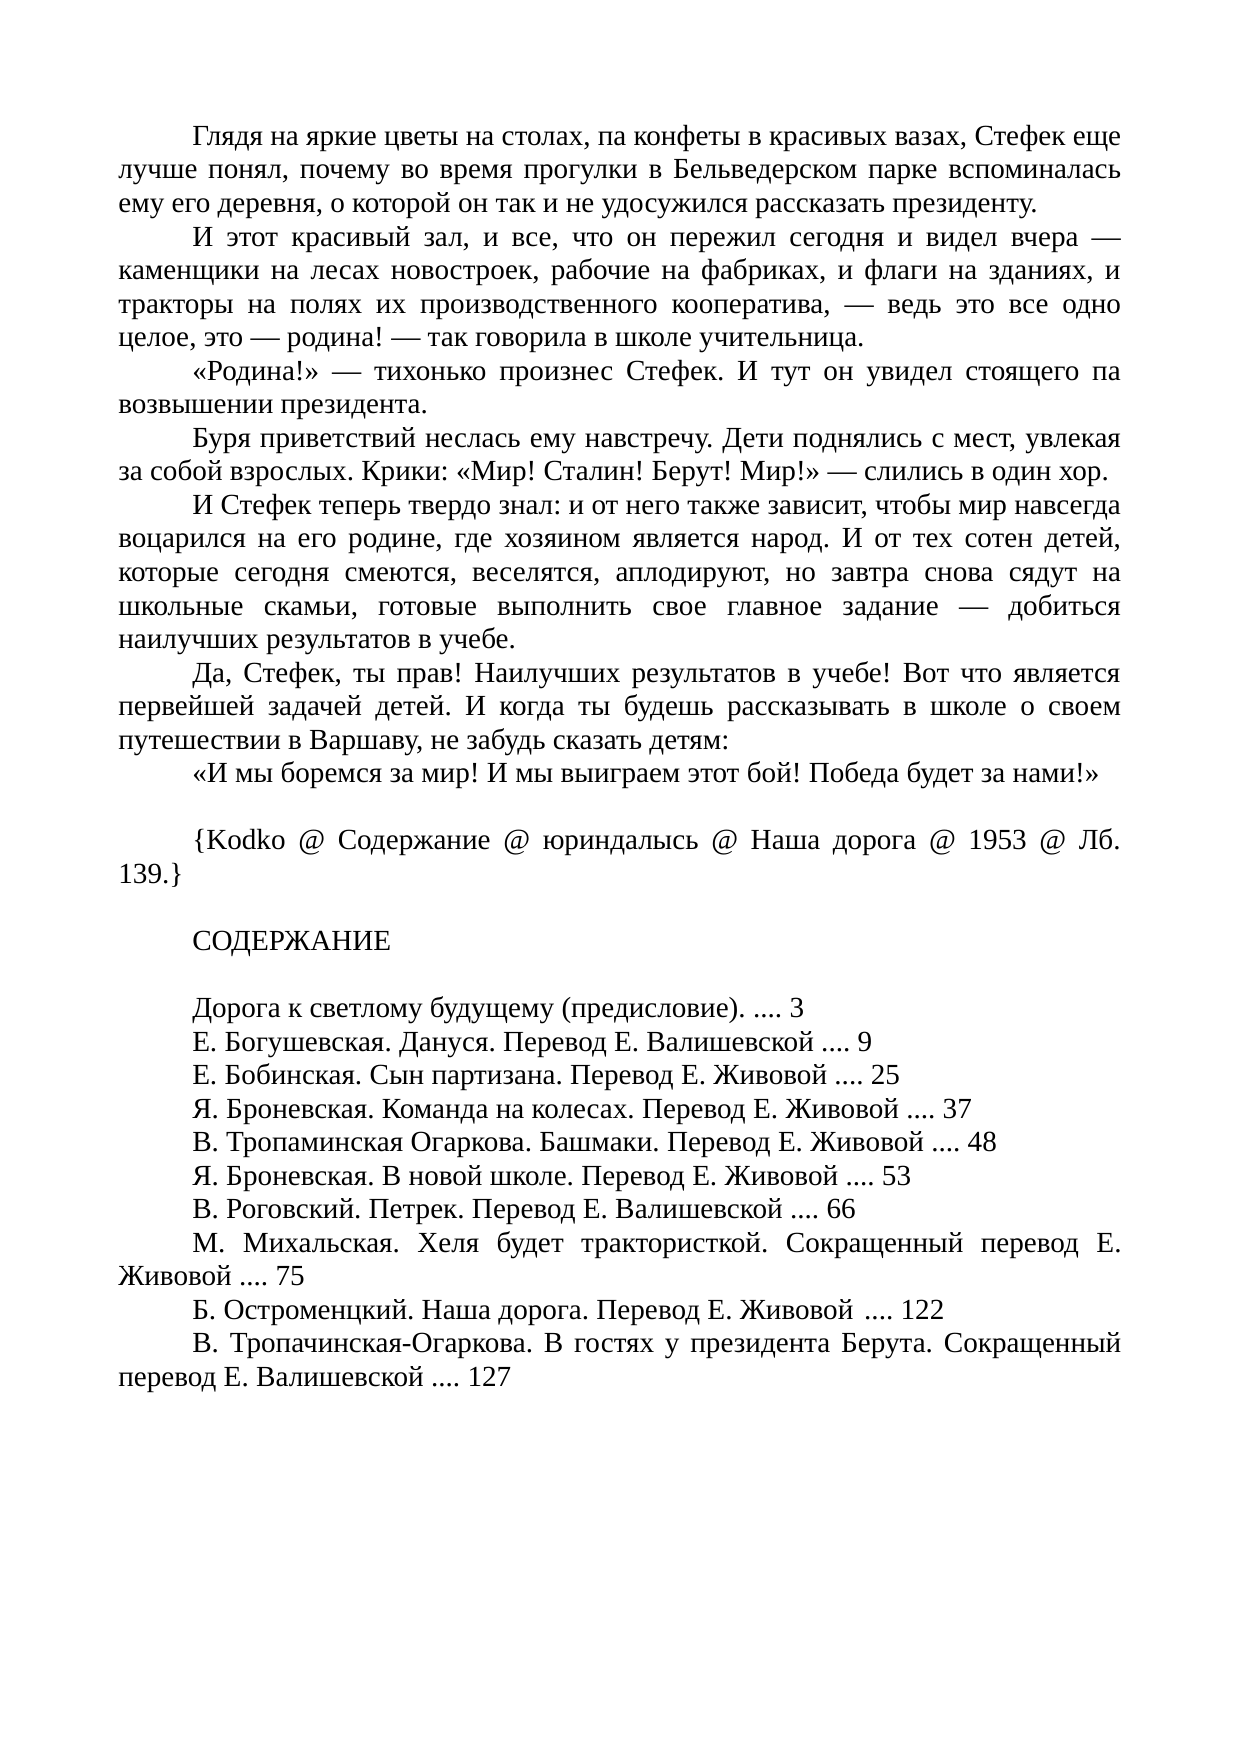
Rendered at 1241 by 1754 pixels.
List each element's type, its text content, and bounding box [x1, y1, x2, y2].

text Дорога к светлому будущему (предисловие). .... 3 [118, 990, 1122, 1024]
text «И мы боремся за мир! И мы выиграем этот бой! Победа будет за нами!» [118, 755, 1122, 789]
text Буря приветствий неслась ему навстречу. Дети поднялись с мест, увлекая за собой взрослых. Крики: «Мир! Сталин! Берут! Мир!» — слились в один хор. [118, 420, 1122, 487]
text Е. Богушевская. Дануся. Перевод Е. Валишевской .... 9 [118, 1024, 1122, 1057]
text Б. Остроменцкий. Наша дорога. Перевод Е. Живовой .... 122 [118, 1292, 1122, 1326]
text Да, Стефек, ты прав! Наилучших результатов в учебе! Вот что является первейшей задачей детей. И когда ты будешь рассказывать в школе о своем путешествии в Варшаву, не забудь сказать детям: [118, 655, 1122, 755]
text В. Тропачинская-Огаркова. В гостях у президента Берута. Сокращенный перевод Е. Валишевской .... 127 [118, 1326, 1122, 1393]
text Е. Бобинская. Сын партизана. Перевод Е. Живовой .... 25 [118, 1057, 1122, 1091]
text И этот красивый зал, и все, что он пережил сегодня и видел вчера — каменщики на лесах новостроек, рабочие на фабриках, и флаги на зданиях, и тракторы на полях их производственного кооператива, — ведь это все одно целое, это — родина! — так говорила в школе учительница. [118, 219, 1122, 353]
text Я. Броневская. В новой школе. Перевод Е. Живовой .... 53 [118, 1158, 1122, 1191]
text Глядя на яркие цветы на столах, па конфеты в красивых вазах, Стефек еще лучше понял, почему во время прогулки в Бельведерском парке вспоминалась ему его деревня, о которой он так и не удосужился рассказать президенту. [118, 118, 1122, 219]
text В. Роговский. Петрек. Перевод Е. Валишевской .... 66 [118, 1191, 1122, 1225]
text Я. Броневская. Команда на колесах. Перевод Е. Живовой .... 37 [118, 1091, 1122, 1124]
text В. Тропаминская Огаркова. Башмаки. Перевод Е. Живовой .... 48 [118, 1124, 1122, 1158]
text {Kodko @ Содержание @ юриндалысь @ Наша дорога @ 1953 @ Лб. 139.} [118, 822, 1122, 889]
text «Родина!» — тихонько произнес Стефек. И тут он увидел стоящего па возвышении президента. [118, 353, 1122, 420]
text И Стефек теперь твердо знал: и от него также зависит, чтобы мир навсегда воцарился на его родине, где хозяином является народ. И от тех сотен детей, которые сегодня смеются, веселятся, аплодируют, но завтра снова сядут на школьные скамьи, готовые выполнить свое главное задание — добиться наилучших результатов в учебе. [118, 487, 1122, 655]
text СОДЕРЖАНИЕ [118, 923, 1122, 957]
text М. Михальская. Хеля будет трактористкой. Сокращенный перевод Е. Живовой .... 75 [118, 1225, 1122, 1292]
